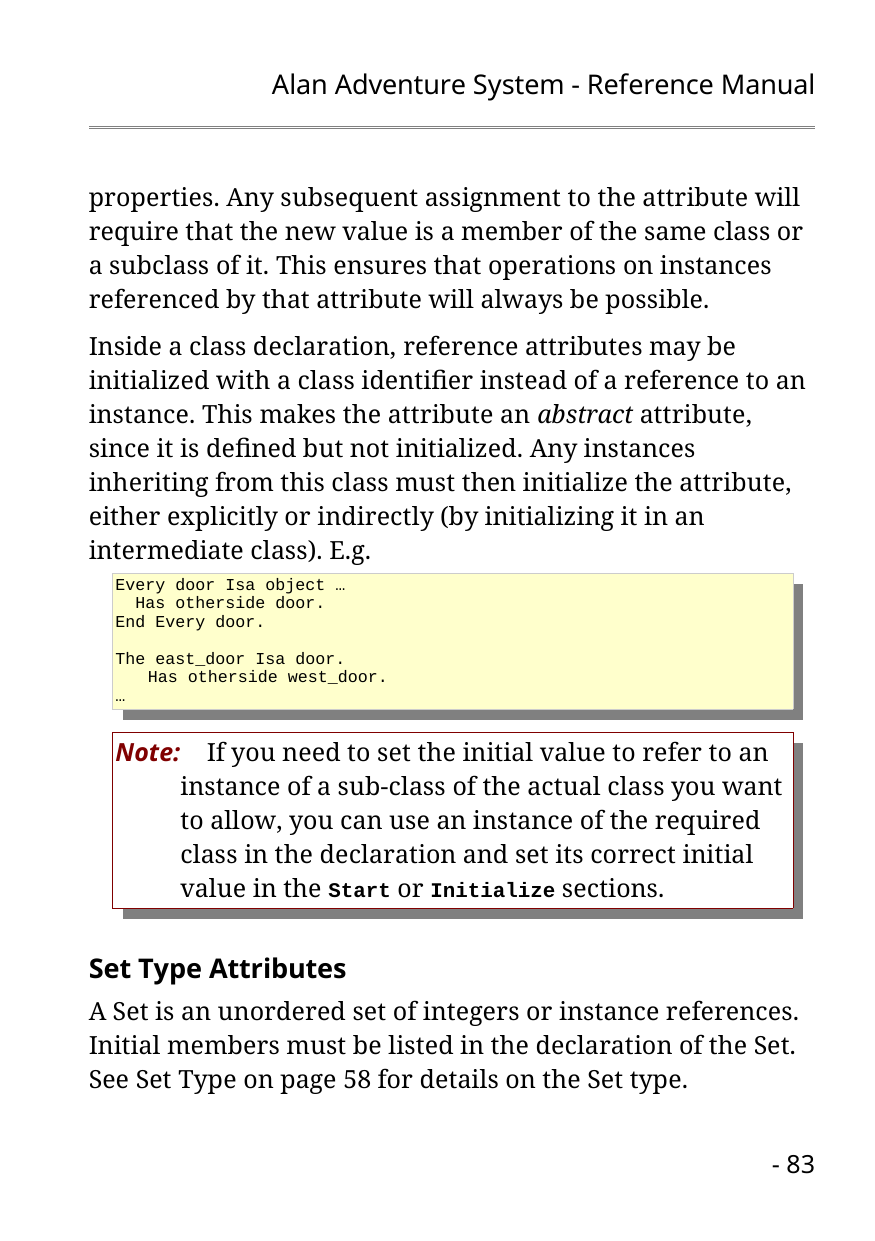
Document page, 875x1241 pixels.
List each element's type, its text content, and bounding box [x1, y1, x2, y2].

text properties. Any subsequent assignment to the attribute will require that the new value is a member of the same class or a subclass of it. This ensures that operations on instances referenced by that attribute will always be possible. [88, 180, 815, 316]
text A Set is an unordered set of integers or instance references. Initial members must be listed in the declaration of the Set. See Set Type on page 46 for details on the Set type. [88, 994, 815, 1096]
text Every door Isa object … Has otherside door. End Every door. [113, 574, 793, 629]
text Inside a class declaration, reference attributes may be initialized with a class identifier instead of a reference to an instance. This makes the attribute an abstract attribute, since it is defined but not initialized. Any instances inheriting from this class must then initialize the attribute, either explicitly or indirectly (by initializing it in an intermediate class). E.g. [88, 329, 815, 567]
list If you need to set the initial value to refer to an instance of a sub-class of the actual class you want to allow, you can use an instance of the required class in the declaration and set its correct initial value in the Start or Initialize sections. [113, 733, 793, 908]
subtitle Set Type Attributes [88, 950, 815, 987]
text The east_door Isa door. Has otherside west_door. … [113, 647, 793, 709]
